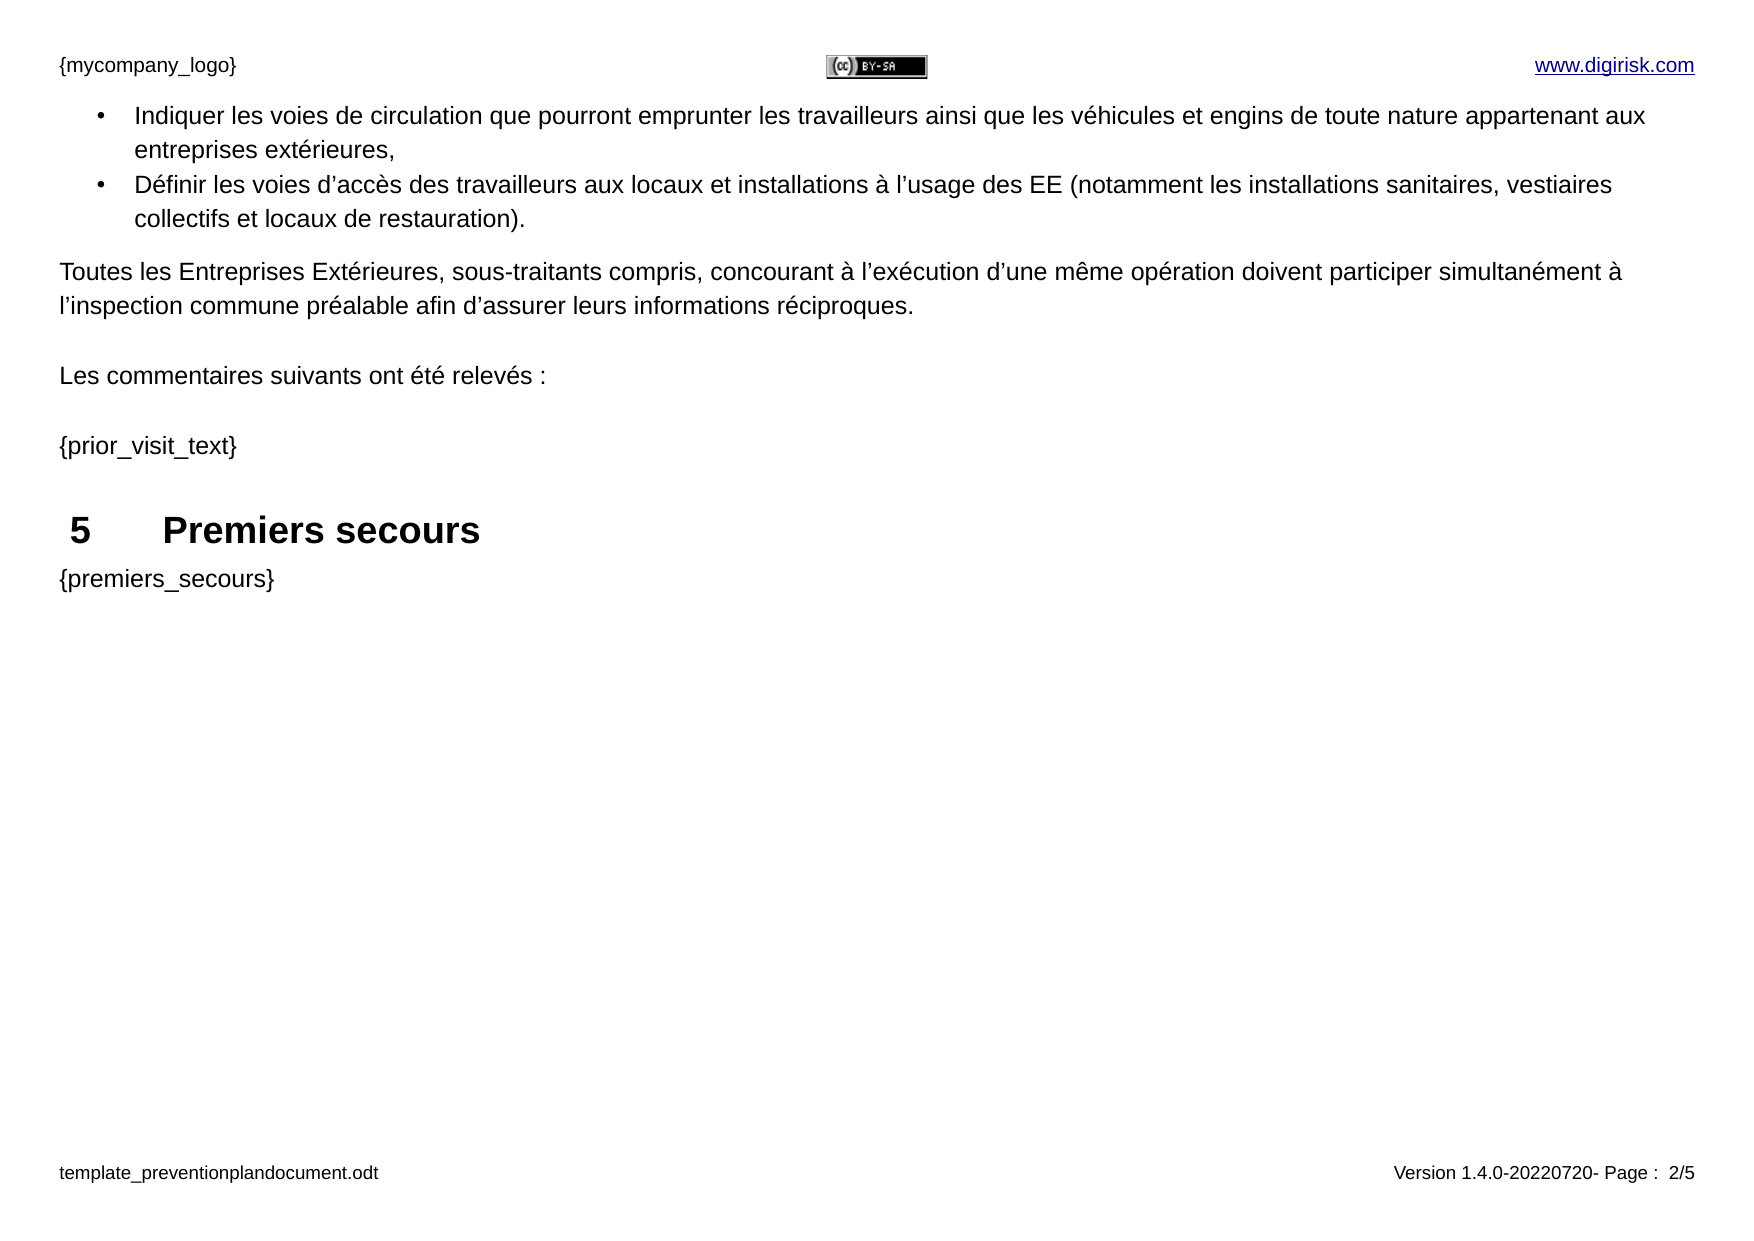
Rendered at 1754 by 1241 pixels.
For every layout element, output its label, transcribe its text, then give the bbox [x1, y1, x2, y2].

text Toutes les Entreprises Extérieures, sous-traitants compris, concourant à l’exécution d’une même opération doivent participer simultanément à l’inspection commune préalable afin d’assurer leurs informations réciproques. [59, 257, 1695, 320]
text Les commentaires suivants ont été relevés : [59, 361, 1695, 390]
list Définir les voies d’accès des travailleurs aux locaux et installations à l’usage des EE (notamment les installations sanitaires, vestiaires collectifs et locaux de restauration). [97, 170, 1695, 233]
list Indiquer les voies de circulation que pourront emprunter les travailleurs ainsi que les véhicules et engins de toute nature appartenant aux entreprises extérieures, [97, 101, 1695, 164]
text {prior_visit_text} [59, 431, 1695, 459]
picture [826, 55, 928, 79]
subtitle Premiers secours [59, 508, 1695, 552]
text {premiers_secours} [59, 564, 1695, 593]
